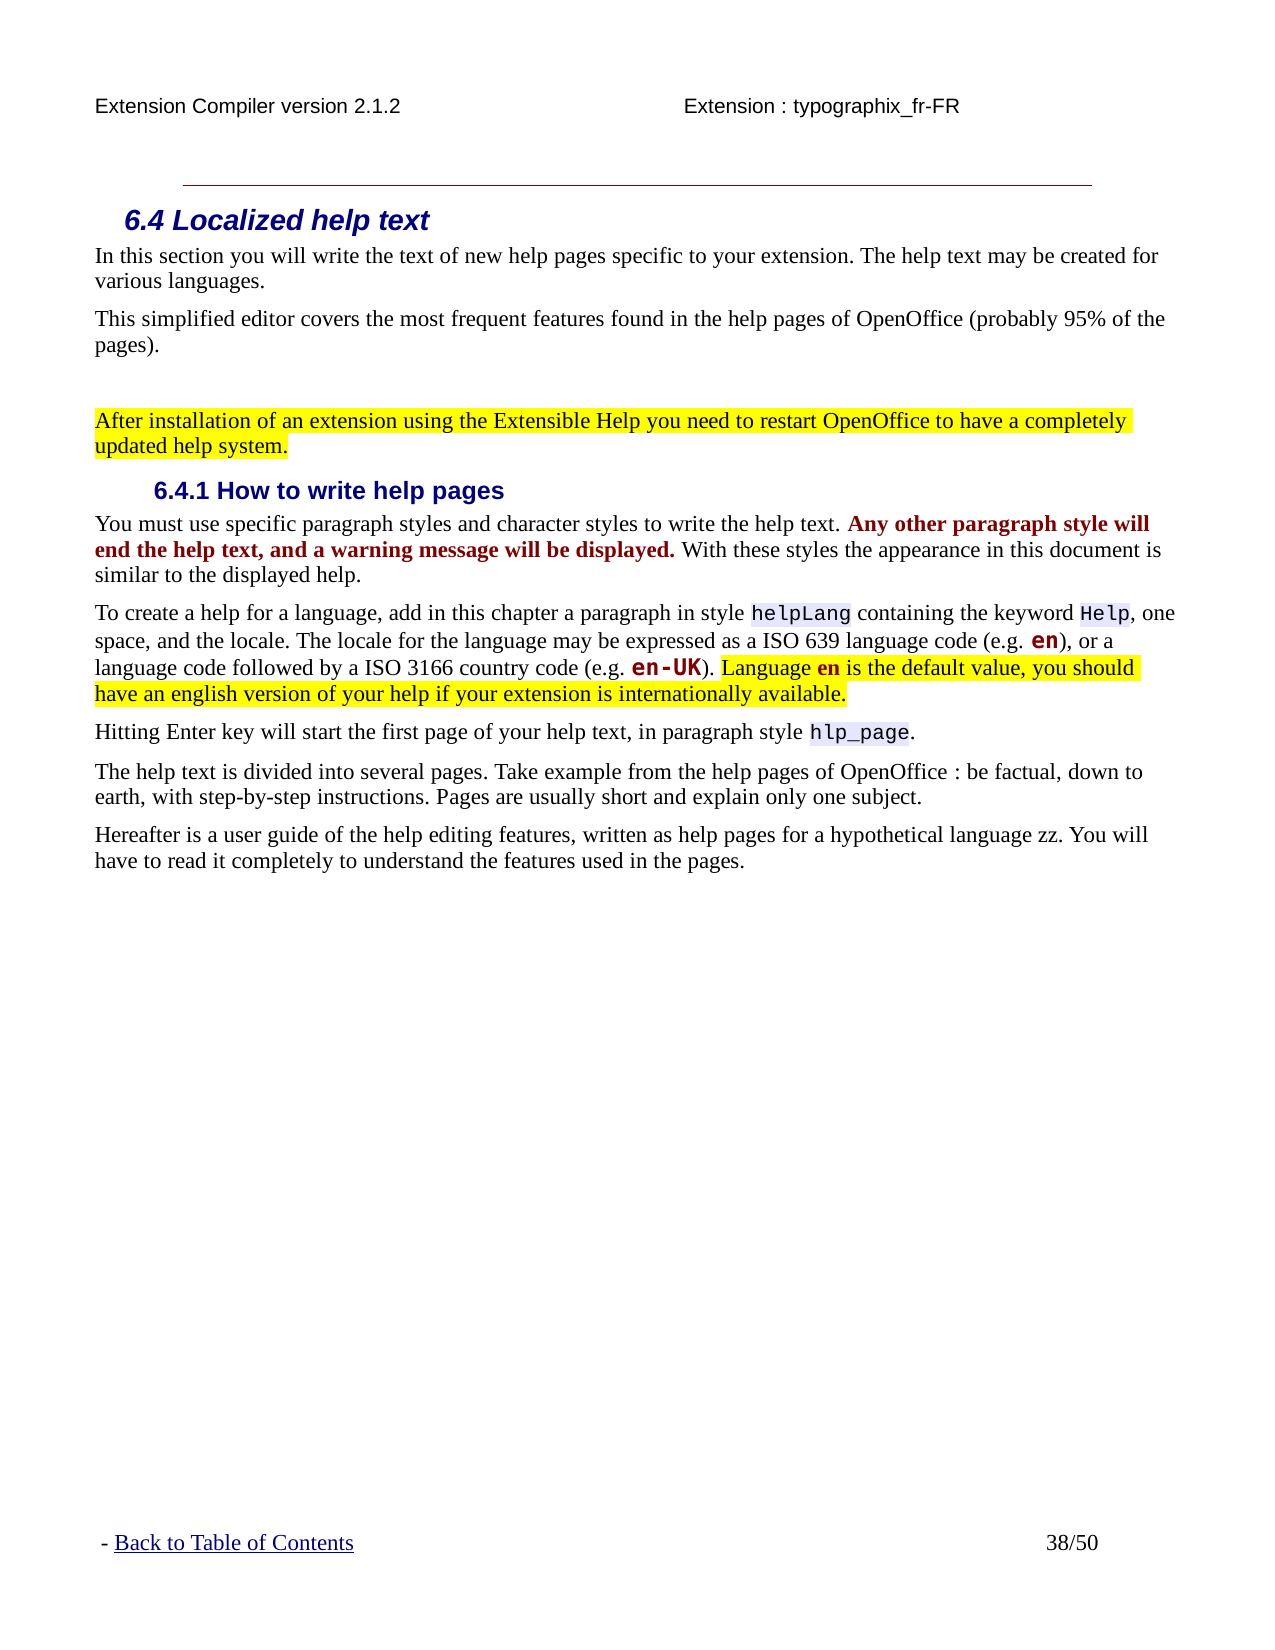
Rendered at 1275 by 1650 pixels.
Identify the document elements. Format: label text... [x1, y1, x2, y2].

text In this section you will write the text of new help pages specific to your extension. The help text may be created for various languages. [94, 242, 1181, 293]
text Hitting Enter key will start the first page of your help text, in paragraph style hlp_page. [94, 719, 1181, 746]
text The help text is divided into several pages. Take example from the help pages of OpenOffice : be factual, down to earth, with step-by-step instructions. Pages are usually short and explain only one subject. [94, 758, 1181, 809]
text To create a help for a language, add in this chapter a paragraph in style helpLang containing the keyword Help, one space, and the locale. The locale for the language may be expressed as a ISO 639 language code (e.g. en), or a language code followed by a ISO 3166 country code (e.g. en-UK). Language en is the default value, you should have an english version of your help if your extension is internationally available. [94, 600, 1181, 707]
subtitle How to write help pages [153, 477, 1181, 505]
text This simplified editor covers the most frequent features found in the help pages of OpenOffice (probably 95% of the pages). [94, 306, 1181, 357]
text You must use specific paragraph styles and character styles to write the help text. Any other paragraph style will end the help text, and a warning message will be displayed. With these styles the appearance in this document is similar to the displayed help. [94, 511, 1181, 588]
text After installation of an extension using the Extensible Help you need to restart OpenOffice to have a completely updated help system. [94, 408, 1181, 459]
subtitle Localized help text [124, 204, 1181, 237]
text Hereafter is a user guide of the help editing features, written as help pages for a hypothetical language zz. You will have to read it completely to understand the features used in the pages. [94, 822, 1181, 873]
